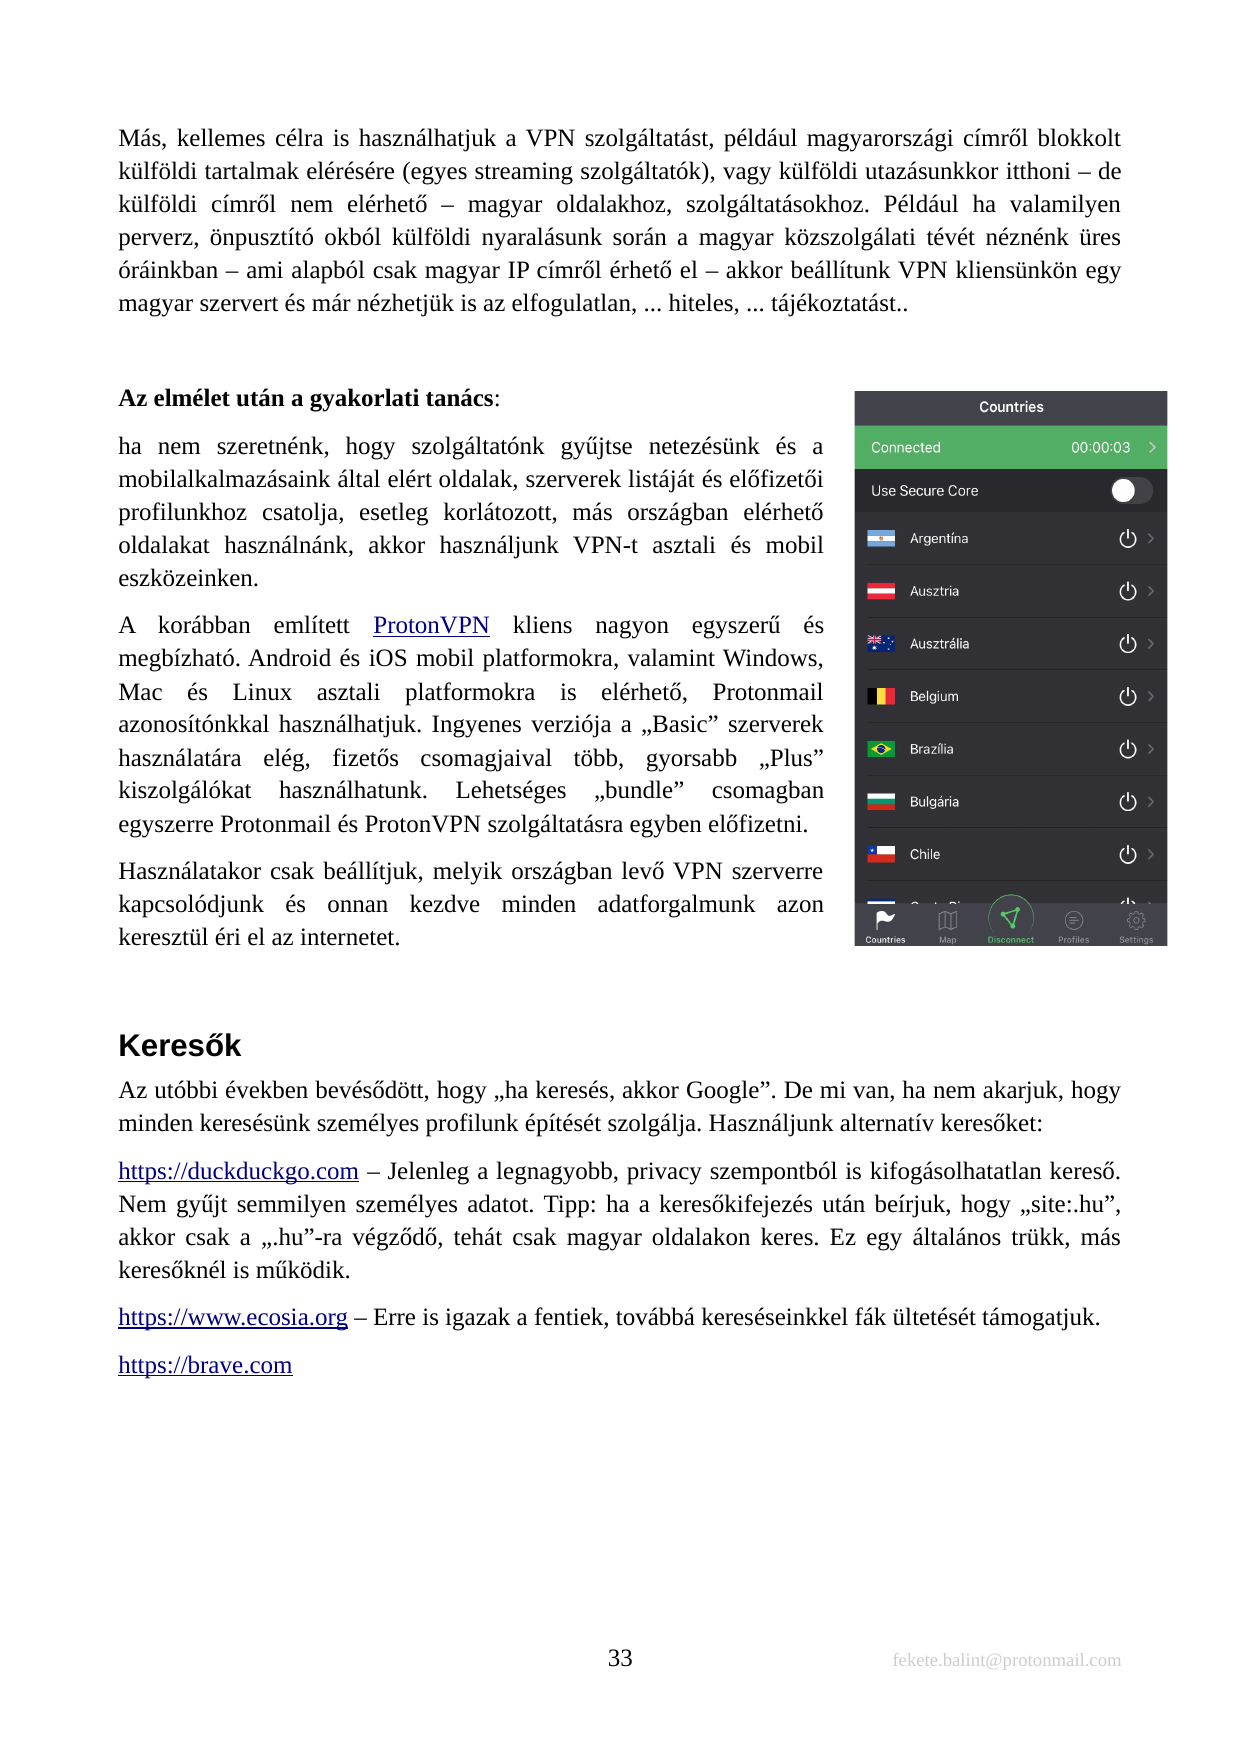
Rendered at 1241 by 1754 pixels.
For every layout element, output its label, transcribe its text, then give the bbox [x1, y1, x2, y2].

subtitle Keresők [118, 991, 1122, 1063]
text [1168, 391, 1197, 946]
text Az utóbbi években bevésődött, hogy „ha keresés, akkor Google”. De mi van, ha nem akarjuk, hogy minden keresésünk személyes profilunk építését szolgálja. Használjunk alternatív keresőket: [118, 1075, 1122, 1137]
text https://www.ecosia.org – Erre is igazak a fentiek, továbbá kereséseinkkel fák ültetését támogatjuk. [118, 1302, 1122, 1331]
text https://brave.com [118, 1350, 1122, 1379]
text Más, kellemes célra is használhatjuk a VPN szolgáltatást, például magyarországi címről blokkolt külföldi tartalmak elérésére (egyes streaming szolgáltatók), vagy külföldi utazásunkkor itthoni – de külföldi címről nem elérhető – magyar oldalakhoz, szolgáltatásokhoz. Például ha valamilyen perverz, önpusztító okból külföldi nyaralásunk során a magyar közszolgálati tévét néznénk üres óráinkban – ami alapból csak magyar IP címről érhető el – akkor beállítunk VPN kliensünkön egy magyar szervert és már nézhetjük is az elfogulatlan, ... hiteles, ... tájékoztatást.. [118, 123, 1122, 317]
text https://duckduckgo.com – Jelenleg a legnagyobb, privacy szempontból is kifogásolhatatlan kereső. Nem gyűjt semmilyen személyes adatot. Tipp: ha a keresőkifejezés után beírjuk, hogy „site:.hu”, akkor csak a „.hu”-ra végződő, tehát csak magyar oldalakon keres. Ez egy általános trükk, más keresőknél is működik. [118, 1156, 1122, 1283]
picture [854, 391, 1168, 946]
text ha nem szeretnénk, hogy szolgáltatónk gyűjtse netezésünk és a mobilalkalmazásaink által elért oldalak, szerverek listáját és előfizetői profilunkhoz csatolja, esetleg korlátozott, más országban elérhető oldalakat használnánk, akkor használjunk VPN-t asztali és mobil eszközeinken. [118, 431, 824, 592]
text Használatakor csak beállítjuk, melyik országban levő VPN szerverre kapcsolódjunk és onnan kezdve minden adatforgalmunk azon keresztül éri el az internetet. [118, 856, 1122, 951]
text A korábban említett ProtonVPN kliens nagyon egyszerű és megbízható. Android és iOS mobil platformokra, valamint Windows, Mac és Linux asztali platformokra is elérhető, Protonmail azonosítónkkal használhatjuk. Ingyenes verziója a „Basic” szerverek használatára elég, fizetős csomagjaival több, gyorsabb „Plus” kiszolgálókat használhatunk. Lehetséges „bundle” csomagban egyszerre Protonmail és ProtonVPN szolgáltatásra egyben előfizetni. [118, 611, 824, 837]
text Az elmélet után a gyakorlati tanács: [118, 383, 1122, 946]
